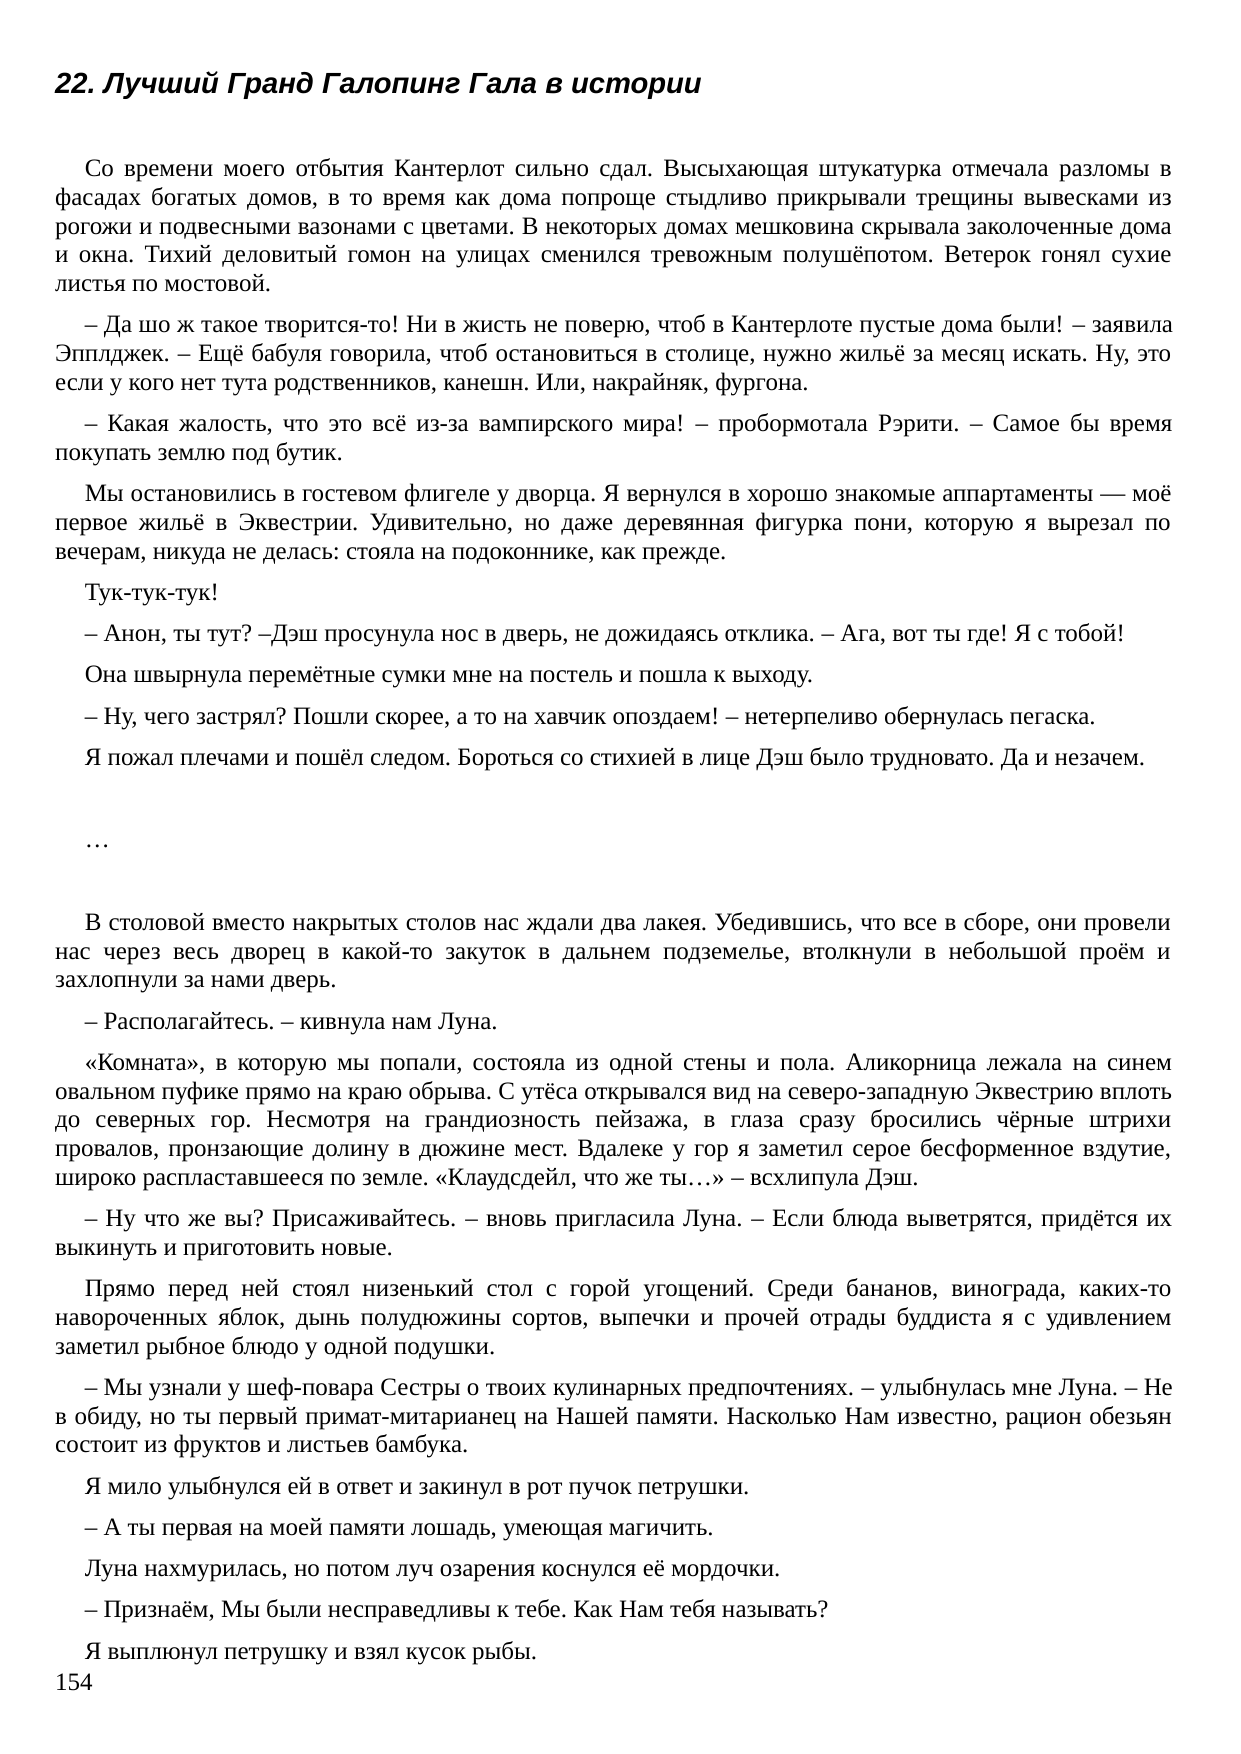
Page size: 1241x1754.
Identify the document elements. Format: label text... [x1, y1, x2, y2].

text Я пожал плечами и пошёл следом. Бороться со стихией в лице Дэш было трудновато. Да и незачем. [55, 742, 1173, 771]
text «Комната», в которую мы попали, состояла из одной стены и пола. Аликорница лежала на синем овальном пуфике прямо на краю обрыва. С утёса открывался вид на северо-западную Эквестрию вплоть до северных гор. Несмотря на грандиозность пейзажа, в глаза сразу бросились чёрные штрихи провалов, пронзающие долину в дюжине мест. Вдалеке у гор я заметил серое бесформенное вздутие, широко распластавшееся по земле. «Клаудсдейл, что же ты…» – всхлипула Дэш. [55, 1047, 1173, 1191]
text – Какая жалость, что это всё из-за вампирского мира! – пробормотала Рэрити. – Самое бы время покупать землю под бутик. [55, 408, 1173, 466]
text – Анон, ты тут? –Дэш просунула нос в дверь, не дожидаясь отклика. – Ага, вот ты где! Я с тобой! [55, 618, 1173, 647]
text – Признаём, Мы были несправедливы к тебе. Как Нам тебя называть? [55, 1594, 1173, 1623]
text – Да шо ж такое творится-то! Ни в жисть не поверю, чтоб в Кантерлоте пустые дома были! – заявила Эпплджек. – Ещё бабуля говорила, чтоб остановиться в столице, нужно жильё за месяц искать. Ну, это если у кого нет тута родственников, канешн. Или, накрайняк, фургона. [55, 309, 1173, 396]
text – Ну что же вы? Присаживайтесь. – вновь пригласила Луна. – Если блюда выветрятся, придётся их выкинуть и приготовить новые. [55, 1203, 1173, 1261]
text Со времени моего отбытия Кантерлот сильно сдал. Высыхающая штукатурка отмечала разломы в фасадах богатых домов, в то время как дома попроще стыдливо прикрывали трещины вывесками из рогожи и подвесными вазонами с цветами. В некоторых домах мешковина скрывала заколоченные дома и окна. Тихий деловитый гомон на улицах сменился тревожным полушёпотом. Ветерок гонял сухие листья по мостовой. [55, 153, 1173, 297]
text Мы остановились в гостевом флигеле у дворца. Я вернулся в хорошо знакомые аппартаменты — моё первое жильё в Эквестрии. Удивительно, но даже деревянная фигурка пони, которую я вырезал по вечерам, никуда не делась: стояла на подоконнике, как прежде. [55, 478, 1173, 564]
text Прямо перед ней стоял низенький стол с горой угощений. Среди бананов, винограда, каких-то навороченных яблок, дынь полудюжины сортов, выпечки и прочей отрады буддиста я с удивлением заметил рыбное блюдо у одной подушки. [55, 1273, 1173, 1359]
text Она швырнула перемётные сумки мне на постель и пошла к выходу. [55, 659, 1173, 688]
text – А ты первая на моей памяти лошадь, умеющая магичить. [55, 1512, 1173, 1541]
text – Мы узнали у шеф-повара Сестры о твоих кулинарных предпочтениях. – улыбнулась мне Луна. – Не в обиду, но ты первый примат-митарианец на Нашей памяти. Насколько Нам известно, рацион обезьян состоит из фруктов и листьев бамбука. [55, 1372, 1173, 1458]
text – Ну, чего застрял? Пошли скорее, а то на хавчик опоздаем! – нетерпеливо обернулась пегаска. [55, 701, 1173, 729]
text Я мило улыбнулся ей в ответ и закинул в рот пучок петрушки. [55, 1471, 1173, 1499]
text Я выплюнул петрушку и взял кусок рыбы. [55, 1636, 1173, 1664]
subtitle 22. Лучший Гранд Галопинг Гала в истории [55, 66, 1173, 99]
text – Располагайтесь. – кивнула нам Луна. [55, 1006, 1173, 1034]
text Тук-тук-тук! [55, 577, 1173, 606]
text … [55, 824, 1173, 853]
text Луна нахмурилась, но потом луч озарения коснулся её мордочки. [55, 1553, 1173, 1582]
text В столовой вместо накрытых столов нас ждали два лакея. Убедившись, что все в сборе, они провели нас через весь дворец в какой-то закуток в дальнем подземелье, втолкнули в небольшой проём и захлопнули за нами дверь. [55, 907, 1173, 993]
